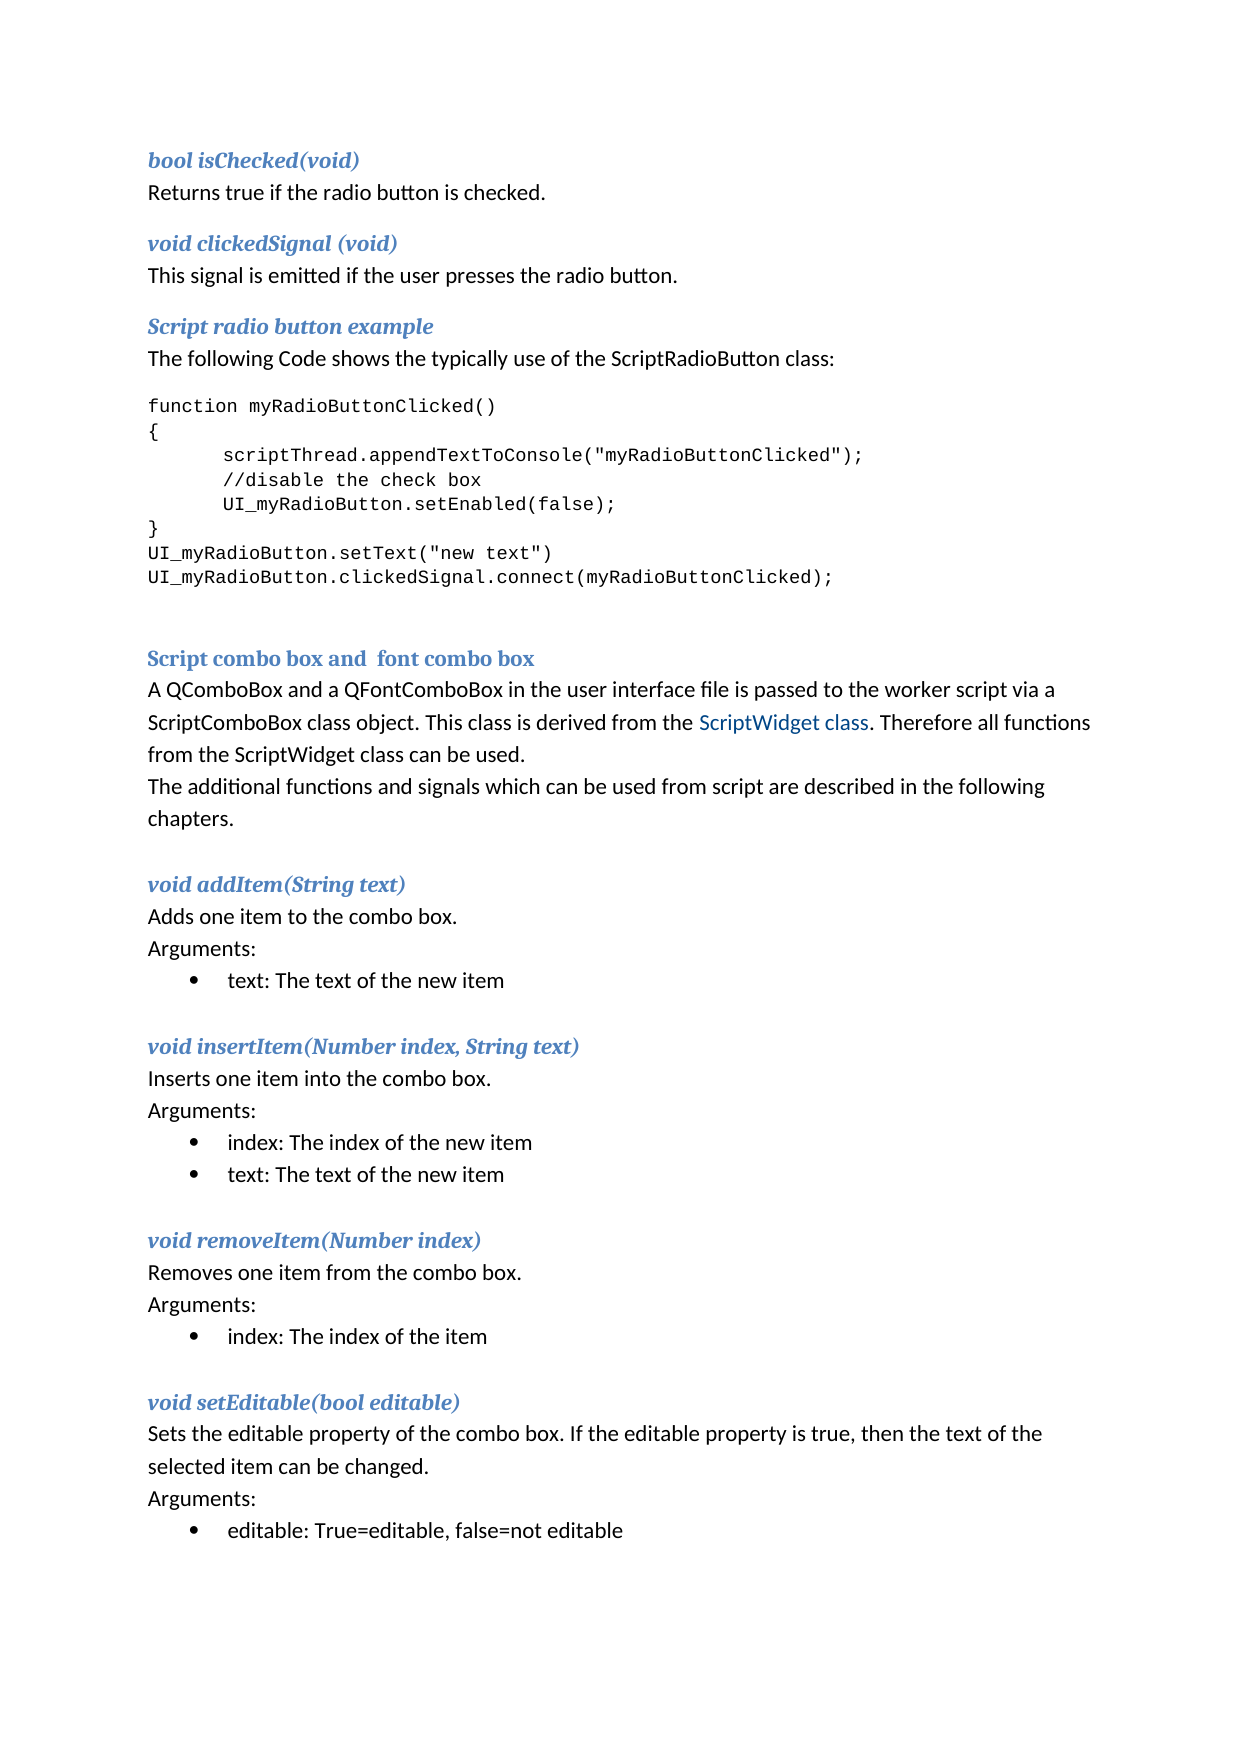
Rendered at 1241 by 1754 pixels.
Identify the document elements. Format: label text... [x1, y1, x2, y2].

text //disable the check box [148, 470, 1093, 492]
subtitle void insertItem(Number index, String text) [148, 1033, 1093, 1060]
subtitle void addItem(String text) [148, 872, 1093, 898]
text The additional functions and signals which can be used from script are described in the following chapters. [148, 772, 1093, 832]
subtitle void clickedSignal (void) [148, 231, 1093, 257]
text scriptThread.appendTextToConsole("myRadioButtonClicked"); [148, 446, 1093, 467]
list text: The text of the new item [190, 1160, 1093, 1188]
text UI_myRadioButton.setEnabled(false); [148, 495, 1093, 516]
text The following Code shows the typically use of the ScriptRadioButton class: [148, 344, 1093, 372]
subtitle bool isChecked(void) [148, 148, 1093, 174]
list editable: True=editable, false=not editable [190, 1516, 1093, 1544]
text function myRadioButtonClicked() [148, 397, 1093, 418]
text Removes one item from the combo box. [148, 1258, 1093, 1286]
text A QComboBox and a QFontComboBox in the user interface file is passed to the worker script via a ScriptComboBox class object. This class is derived from the ScriptWidget class. Therefore all functions from the ScriptWidget class can be used. [148, 676, 1093, 768]
text } [148, 519, 1093, 540]
subtitle void setEditable(bool editable) [148, 1389, 1093, 1416]
text Arguments: [148, 1096, 1093, 1124]
text Arguments: [148, 1484, 1093, 1512]
text UI_myRadioButton.clickedSignal.connect(myRadioButtonClicked); [148, 568, 1093, 589]
text Inserts one item into the combo box. [148, 1064, 1093, 1092]
subtitle Script combo box and font combo box [148, 645, 1093, 672]
text Arguments: [148, 1290, 1093, 1318]
text This signal is emitted if the user presses the radio button. [148, 261, 1093, 289]
text Arguments: [148, 934, 1093, 962]
subtitle void removeItem(Number index) [148, 1227, 1093, 1254]
subtitle Script radio button example [148, 314, 1093, 340]
text Adds one item to the combo box. [148, 902, 1093, 930]
list index: The index of the new item [190, 1128, 1093, 1156]
text UI_myRadioButton.setText("new text") [148, 543, 1093, 565]
text { [148, 422, 1093, 443]
list text: The text of the new item [190, 966, 1093, 994]
list index: The index of the item [190, 1322, 1093, 1350]
text Returns true if the radio button is checked. [148, 178, 1093, 206]
text Sets the editable property of the combo box. If the editable property is true, then the text of the selected item can be changed. [148, 1419, 1093, 1480]
